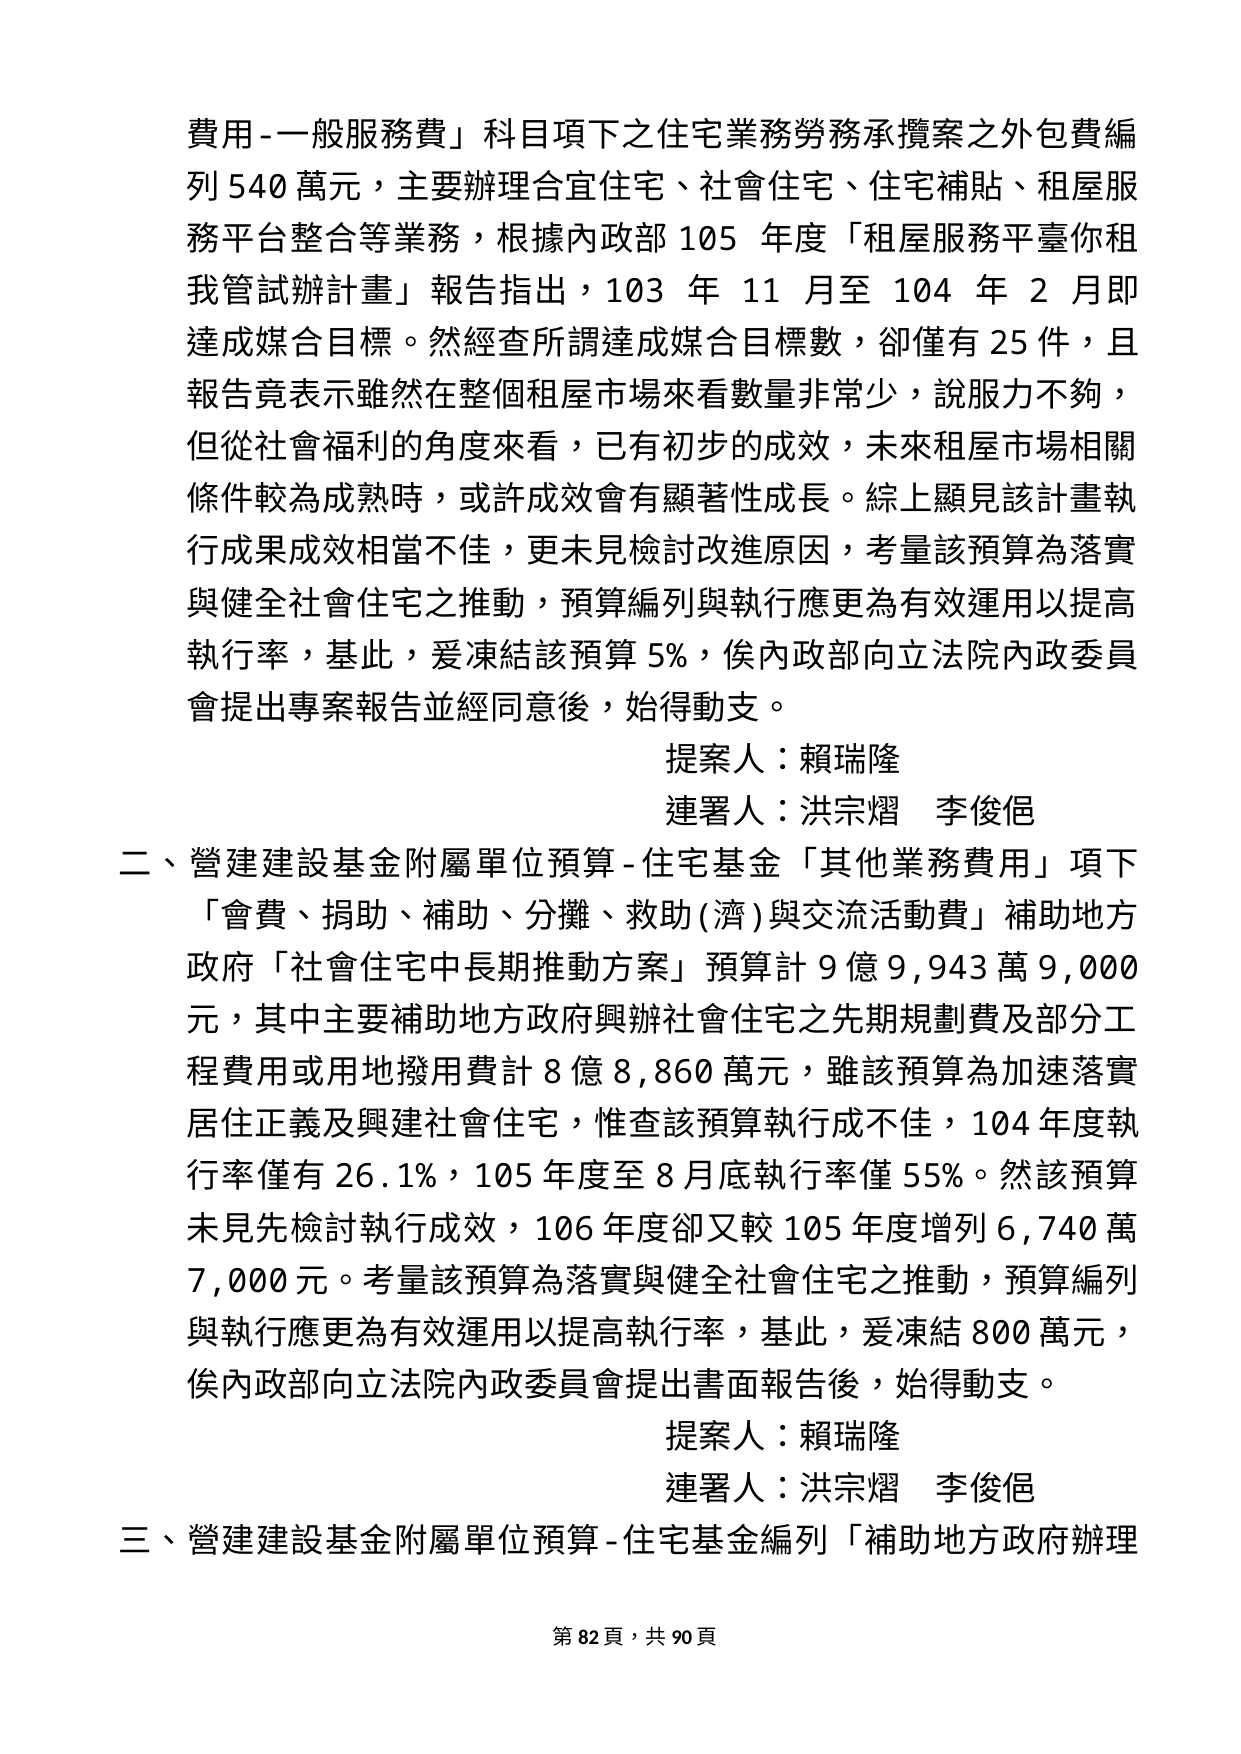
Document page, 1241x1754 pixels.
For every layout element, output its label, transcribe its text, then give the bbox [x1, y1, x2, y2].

text 三、營建建設基金附屬單位預算-住宅基金編列「補助地方政府辦理 [118, 1511, 1139, 1563]
text 連署人：洪宗熠 李俊俋 [118, 1459, 1139, 1511]
text 二、營建建設基金附屬單位預算-住宅基金「其他業務費用」項下「會費、捐助、補助、分攤、救助(濟)與交流活動費」補助地方政府「社會住宅中長期推動方案」預算計9億9,943萬9,000元，其中主要補助地方政府興辦社會住宅之先期規劃費及部分工程費用或用地撥用費計8億8,860萬元，雖該預算為加速落實居住正義及興建社會住宅，惟查該預算執行成不佳，104年度執行率僅有26.1%，105年度至8月底執行率僅55%。然該預算未見先檢討執行成效，106年度卻又較105年度增列6,740萬7,000元。考量該預算為落實與健全社會住宅之推動，預算編列與執行應更為有效運用以提高執行率，基此，爰凍結800萬元，俟內政部向立法院內政委員會提出書面報告後，始得動支。 [118, 834, 1139, 1407]
text 提案人：賴瑞隆 [118, 1407, 1139, 1459]
text 連署人：洪宗熠 李俊俋 [118, 782, 1139, 834]
text 提案人：賴瑞隆 [118, 729, 1139, 782]
text 費用-一般服務費」科目項下之住宅業務勞務承攬案之外包費編列540萬元，主要辦理合宜住宅、社會住宅、住宅補貼、租屋服務平台整合等業務，根據內政部105 年度「租屋服務平臺你租我管試辦計畫」報告指出，103 年 11 月至 104 年 2 月即達成媒合目標。然經查所謂達成媒合目標數，卻僅有25件，且報告竟表示雖然在整個租屋市場來看數量非常少，說服力不夠，但從社會福利的角度來看，已有初步的成效，未來租屋市場相關條件較為成熟時，或許成效會有顯著性成長。綜上顯見該計畫執行成果成效相當不佳，更未見檢討改進原因，考量該預算為落實與健全社會住宅之推動，預算編列與執行應更為有效運用以提高執行率，基此，爰凍結該預算5%，俟內政部向立法院內政委員會提出專案報告並經同意後，始得動支。 [118, 104, 1139, 729]
